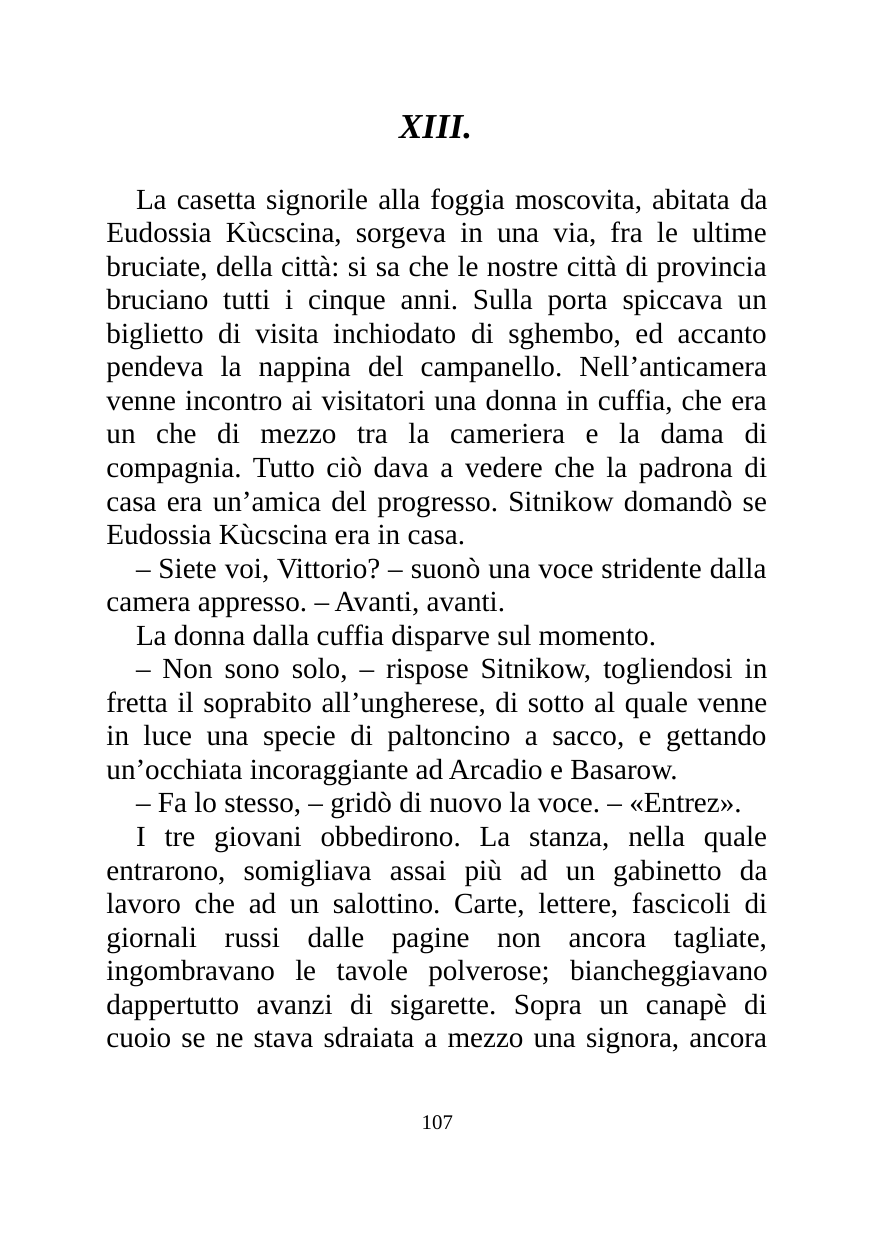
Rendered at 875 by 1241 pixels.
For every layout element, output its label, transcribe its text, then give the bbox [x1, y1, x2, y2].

text – Non sono solo, – rispose Sitnikow, togliendosi in fretta il soprabito all’ungherese, di sotto al quale venne in luce una specie di paltoncino a sacco, e gettando un’occhiata incoraggiante ad Arcadio e Basarow. [106, 651, 768, 786]
subtitle XIII. [106, 106, 768, 146]
text La donna dalla cuffia disparve sul momento. [106, 618, 768, 651]
text – Siete voi, Vittorio? – suonò una voce stridente dalla camera appresso. – Avanti, avanti. [106, 551, 768, 618]
text – Fa lo stesso, – gridò di nuovo la voce. – «Entrez». [106, 786, 768, 819]
text I tre giovani obbedirono. La stanza, nella quale entrarono, somigliava assai più ad un gabinetto da lavoro che ad un salottino. Carte, lettere, fascicoli di giornali russi dalle pagine non ancora tagliate, ingombravano le tavole polverose; biancheggiavano dappertutto avanzi di sigarette. Sopra un canapè di cuoio se ne stava sdraiata a mezzo una signora, ancora [106, 819, 768, 1054]
text La casetta signorile alla foggia moscovita, abitata da Eudossia Kùcscina, sorgeva in una via, fra le ultime bruciate, della città: si sa che le nostre città di provincia bruciano tutti i cinque anni. Sulla porta spiccava un biglietto di visita inchiodato di sghembo, ed accanto pendeva la nappina del campanello. Nell’anticamera venne incontro ai visitatori una donna in cuffia, che era un che di mezzo tra la cameriera e la dama di compagnia. Tutto ciò dava a vedere che la padrona di casa era un’amica del progresso. Sitnikow domandò se Eudossia Kùcscina era in casa. [106, 182, 768, 551]
